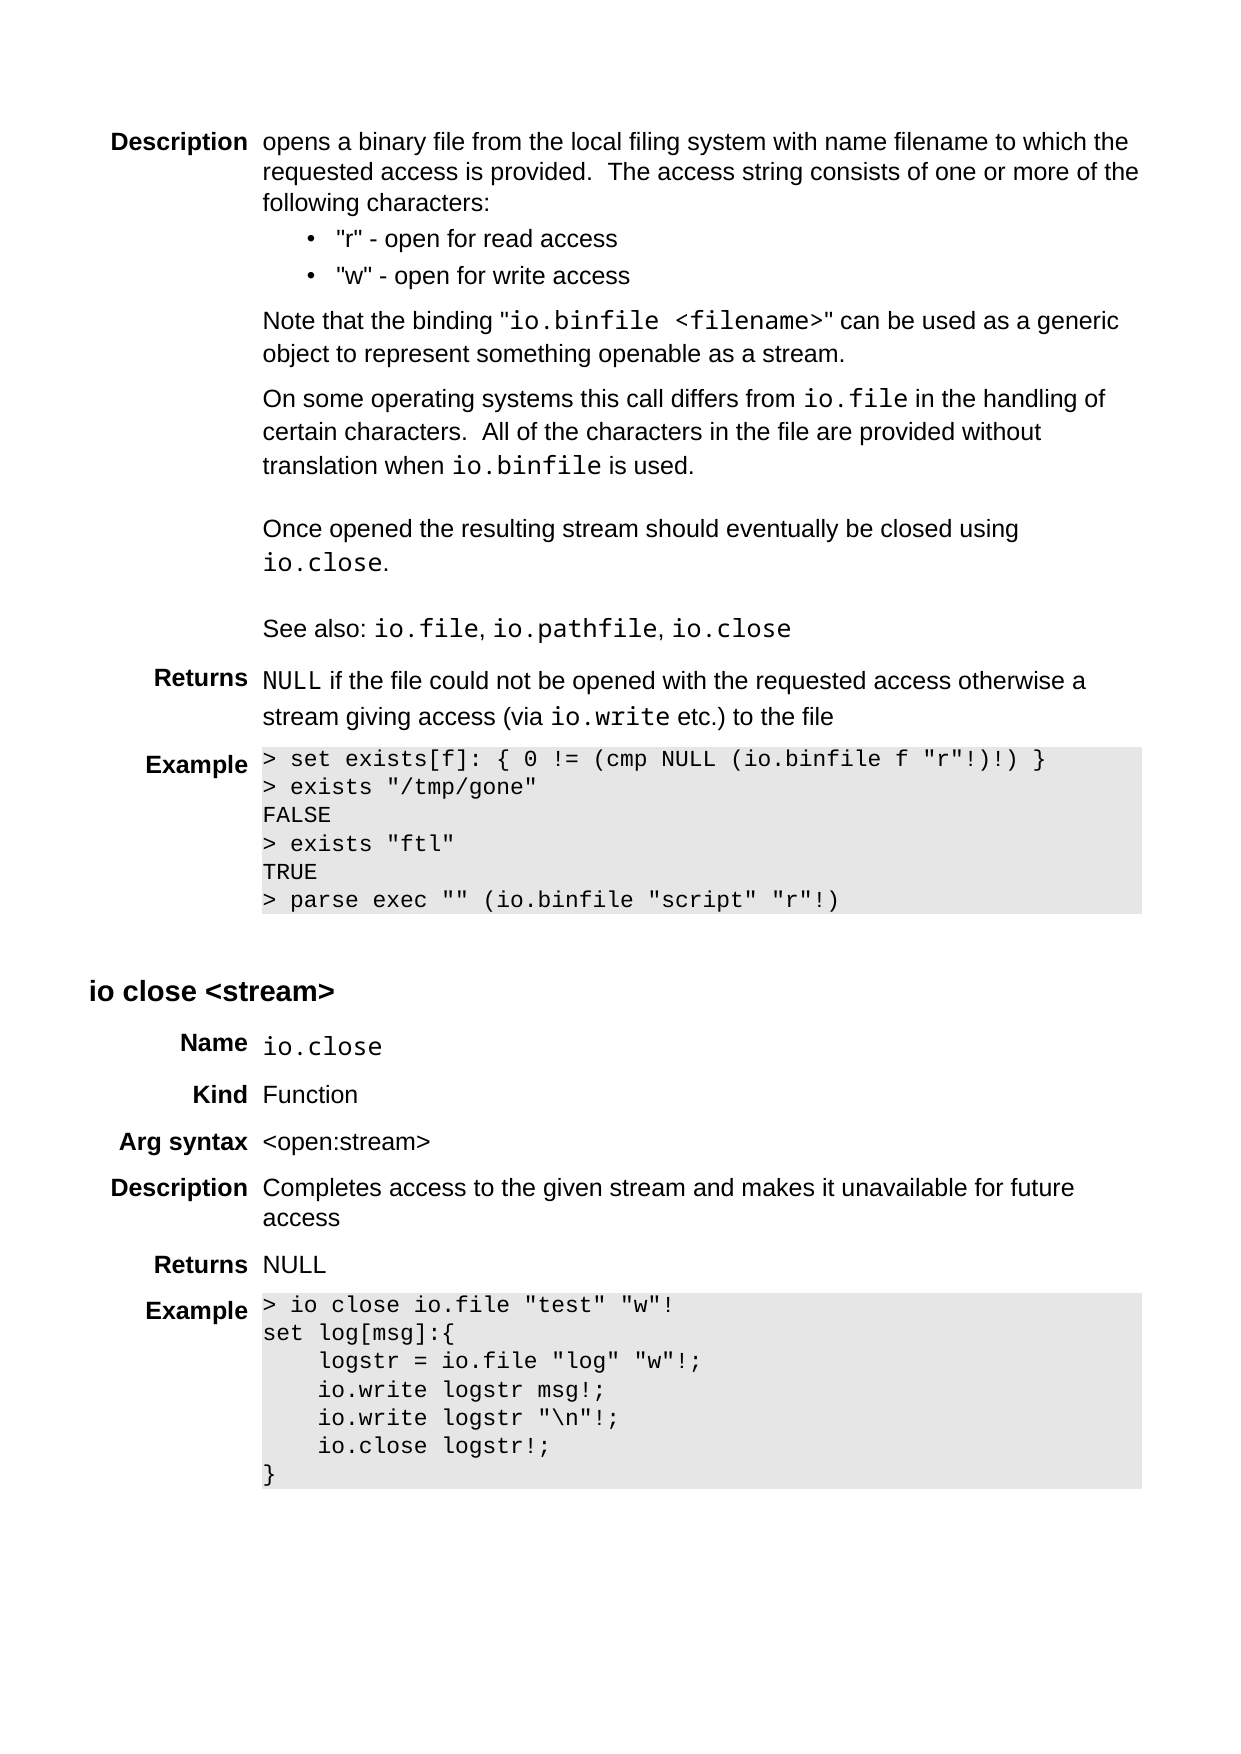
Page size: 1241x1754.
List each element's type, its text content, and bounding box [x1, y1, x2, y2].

table_header Name [89, 1020, 259, 1071]
table_cell Returns [89, 1241, 259, 1287]
table_cell > set exists[f]: { 0 != (cmp NULL (io.binfile f "r"!)!) } > exists "/tmp/gone" FALSE > exists "ftl" TRUE > parse exec "" (io.binfile "script" "r"!) [260, 742, 1145, 926]
table_cell Function [260, 1071, 1145, 1118]
table_cell opens a binary file from the local filing system with name filename to which the requested access is provided. The access string consists of one or more of the following characters: "r" - open for read access "w" - open for write access Note that the binding "io.binfile <filename>" can be used as a generic object to represent something openable as a stream. On some operating systems this call differs from io.file in the handling of certain characters. All of the characters in the file are provided without translation when io.binfile is used. Once opened the resulting stream should eventually be closed using io.close. See also: io.file, io.pathfile, io.close [260, 118, 1145, 654]
table_cell > io close io.file "test" "w"! set log[msg]:{ logstr = io.file "log" "w"!; io.write logstr msg!; io.write logstr "\n"!; io.close logstr!; } [260, 1288, 1145, 1500]
table_cell Arg syntax [89, 1118, 259, 1164]
table_cell Description [89, 118, 259, 654]
table_cell NULL if the file could not be opened with the requested access otherwise a stream giving access (via io.write etc.) to the file [260, 654, 1145, 742]
table_cell Example [89, 1288, 259, 1500]
table_header io.close [260, 1020, 1145, 1071]
table_cell Description [89, 1164, 259, 1241]
subtitle io close <stream> [88, 973, 1145, 1007]
table_cell NULL [260, 1241, 1145, 1287]
table_cell Returns [89, 654, 259, 742]
table_cell Kind [89, 1071, 259, 1118]
table_cell <open:stream> [260, 1118, 1145, 1164]
table_cell Completes access to the given stream and makes it unavailable for future access [260, 1164, 1145, 1241]
table_cell Example [89, 742, 259, 926]
